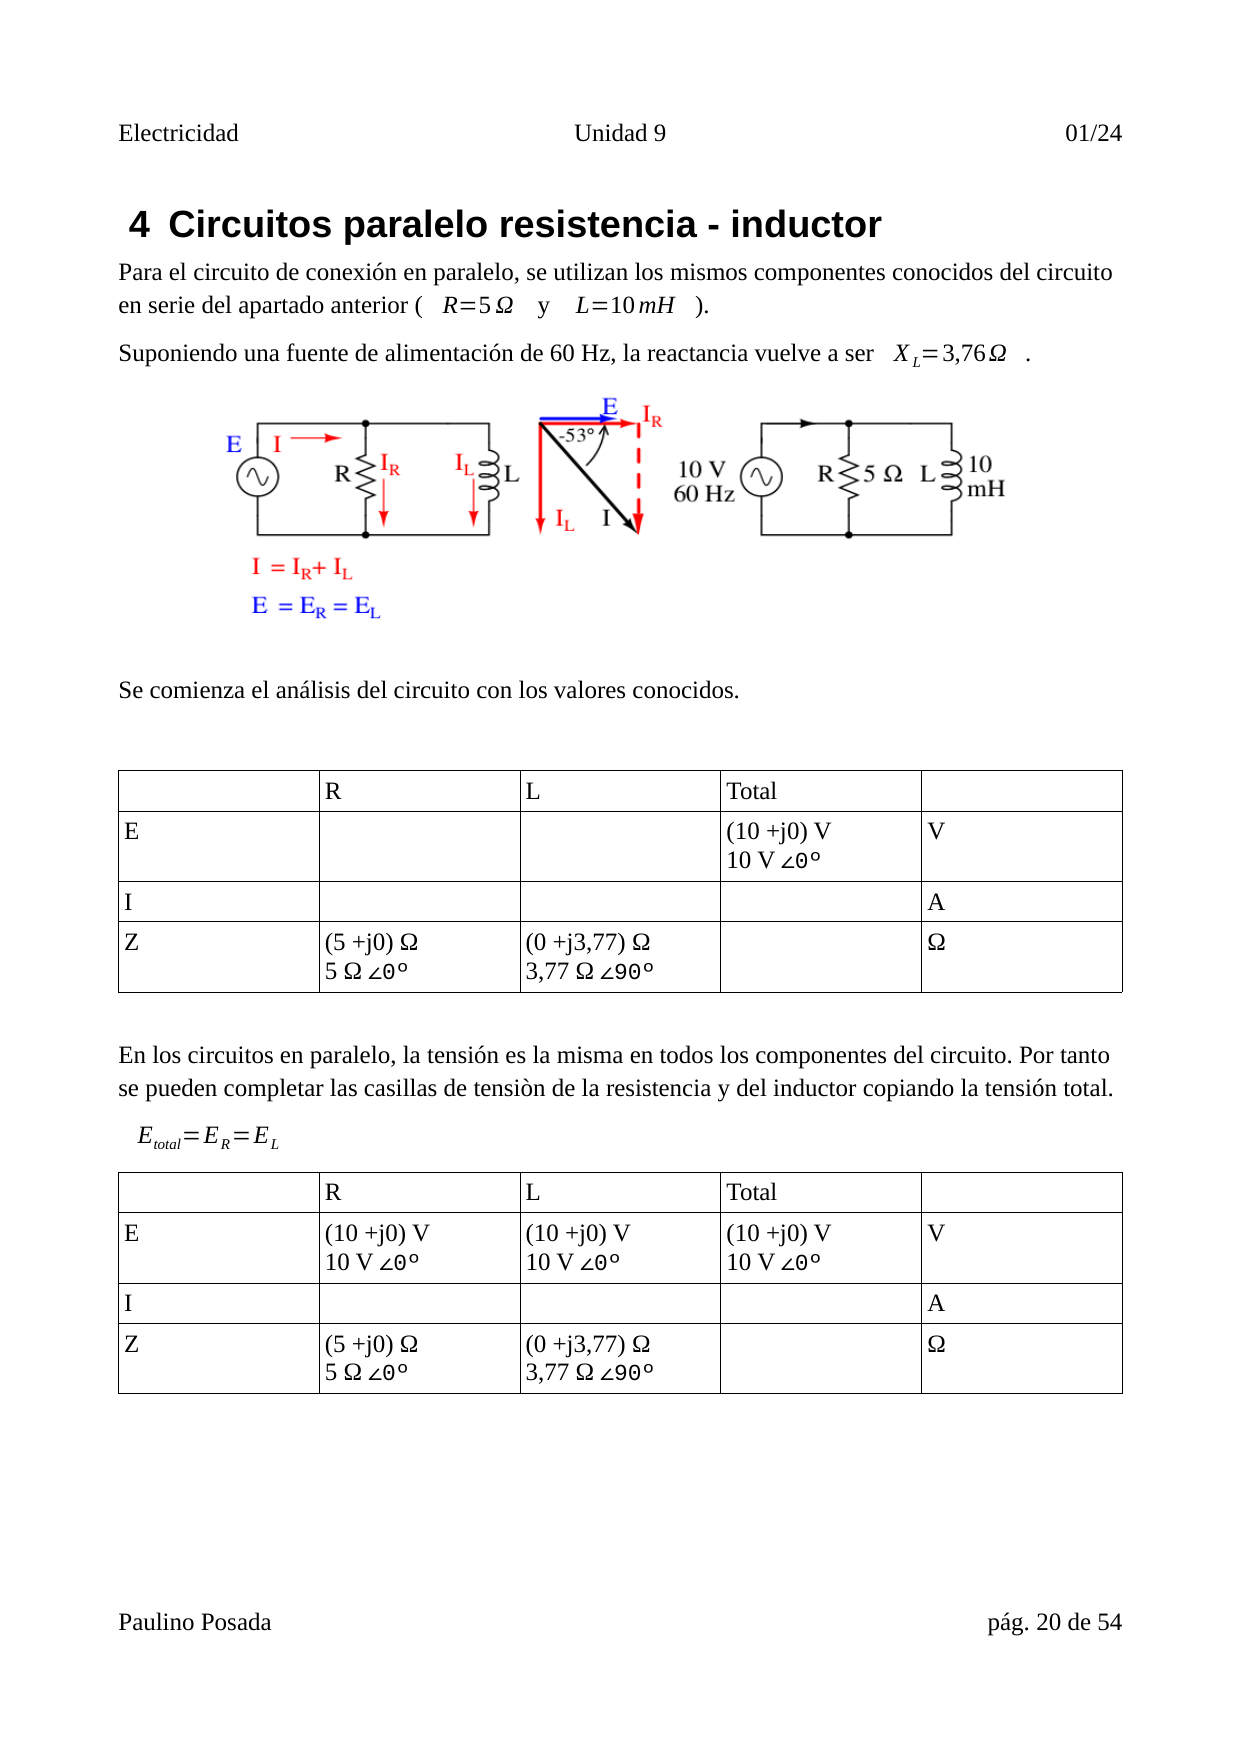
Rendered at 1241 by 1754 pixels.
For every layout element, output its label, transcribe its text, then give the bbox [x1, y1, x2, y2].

table_cell (0 +j3,77) Ω 3,77 Ω ∠90º [521, 922, 720, 992]
table_cell I [119, 1284, 319, 1323]
table_cell Ω [922, 922, 1122, 992]
table_cell I [119, 882, 319, 921]
table_header R [320, 771, 520, 811]
table_cell [320, 882, 520, 921]
table_header Total [721, 771, 921, 811]
table_cell A [922, 1284, 1122, 1323]
table_cell (10 +j0) V 10 V ∠0º [721, 1213, 921, 1282]
table_cell [721, 922, 921, 992]
table_header [922, 1173, 1122, 1212]
table_cell Z [119, 922, 319, 992]
table_cell (5 +j0) Ω 5 Ω ∠0º [320, 922, 520, 992]
table_cell [721, 882, 921, 921]
table_header L [521, 771, 720, 811]
table_header [119, 1173, 319, 1212]
subtitle Circuitos paralelo resistencia - inductor [118, 201, 1122, 245]
table_cell E [119, 812, 319, 881]
table_cell (10 +j0) V 10 V ∠0º [320, 1213, 520, 1282]
text Suponiendo una fuente de alimentación de 60 Hz, la reactancia vuelve a ser. [118, 338, 1122, 371]
table_header R [320, 1173, 520, 1212]
table_cell [320, 812, 520, 881]
table_header [922, 771, 1122, 811]
table_cell (5 +j0) Ω 5 Ω ∠0º [320, 1324, 520, 1393]
table_cell [721, 1324, 921, 1393]
table_cell [320, 1284, 520, 1323]
table_cell [521, 882, 720, 921]
table_cell [721, 1284, 921, 1323]
table_header [119, 771, 319, 811]
text Para el circuito de conexión en paralelo, se utilizan los mismos componentes conocidos del circuito en serie del apartado anterior ( y ). [118, 257, 1122, 319]
table_cell (0 +j3,77) Ω 3,77 Ω ∠90º [521, 1324, 720, 1393]
table_header Total [721, 1173, 921, 1212]
table_cell (10 +j0) V 10 V ∠0º [721, 812, 921, 881]
table_cell Z [119, 1324, 319, 1393]
table_header L [521, 1173, 720, 1212]
table_cell V [922, 1213, 1122, 1282]
picture [215, 389, 1025, 633]
table_cell Ω [922, 1324, 1122, 1393]
table_cell A [922, 882, 1122, 921]
text En los circuitos en paralelo, la tensión es la misma en todos los componentes del circuito. Por tanto se pueden completar las casillas de tensiòn de la resistencia y del inductor copiando la tensión total. [118, 1040, 1122, 1101]
table_cell V [922, 812, 1122, 881]
table_cell [521, 812, 720, 881]
table_cell E [119, 1213, 319, 1282]
table_cell (10 +j0) V 10 V ∠0º [521, 1213, 720, 1282]
text Se comienza el análisis del circuito con los valores conocidos. [118, 675, 1122, 704]
table_cell [521, 1284, 720, 1323]
